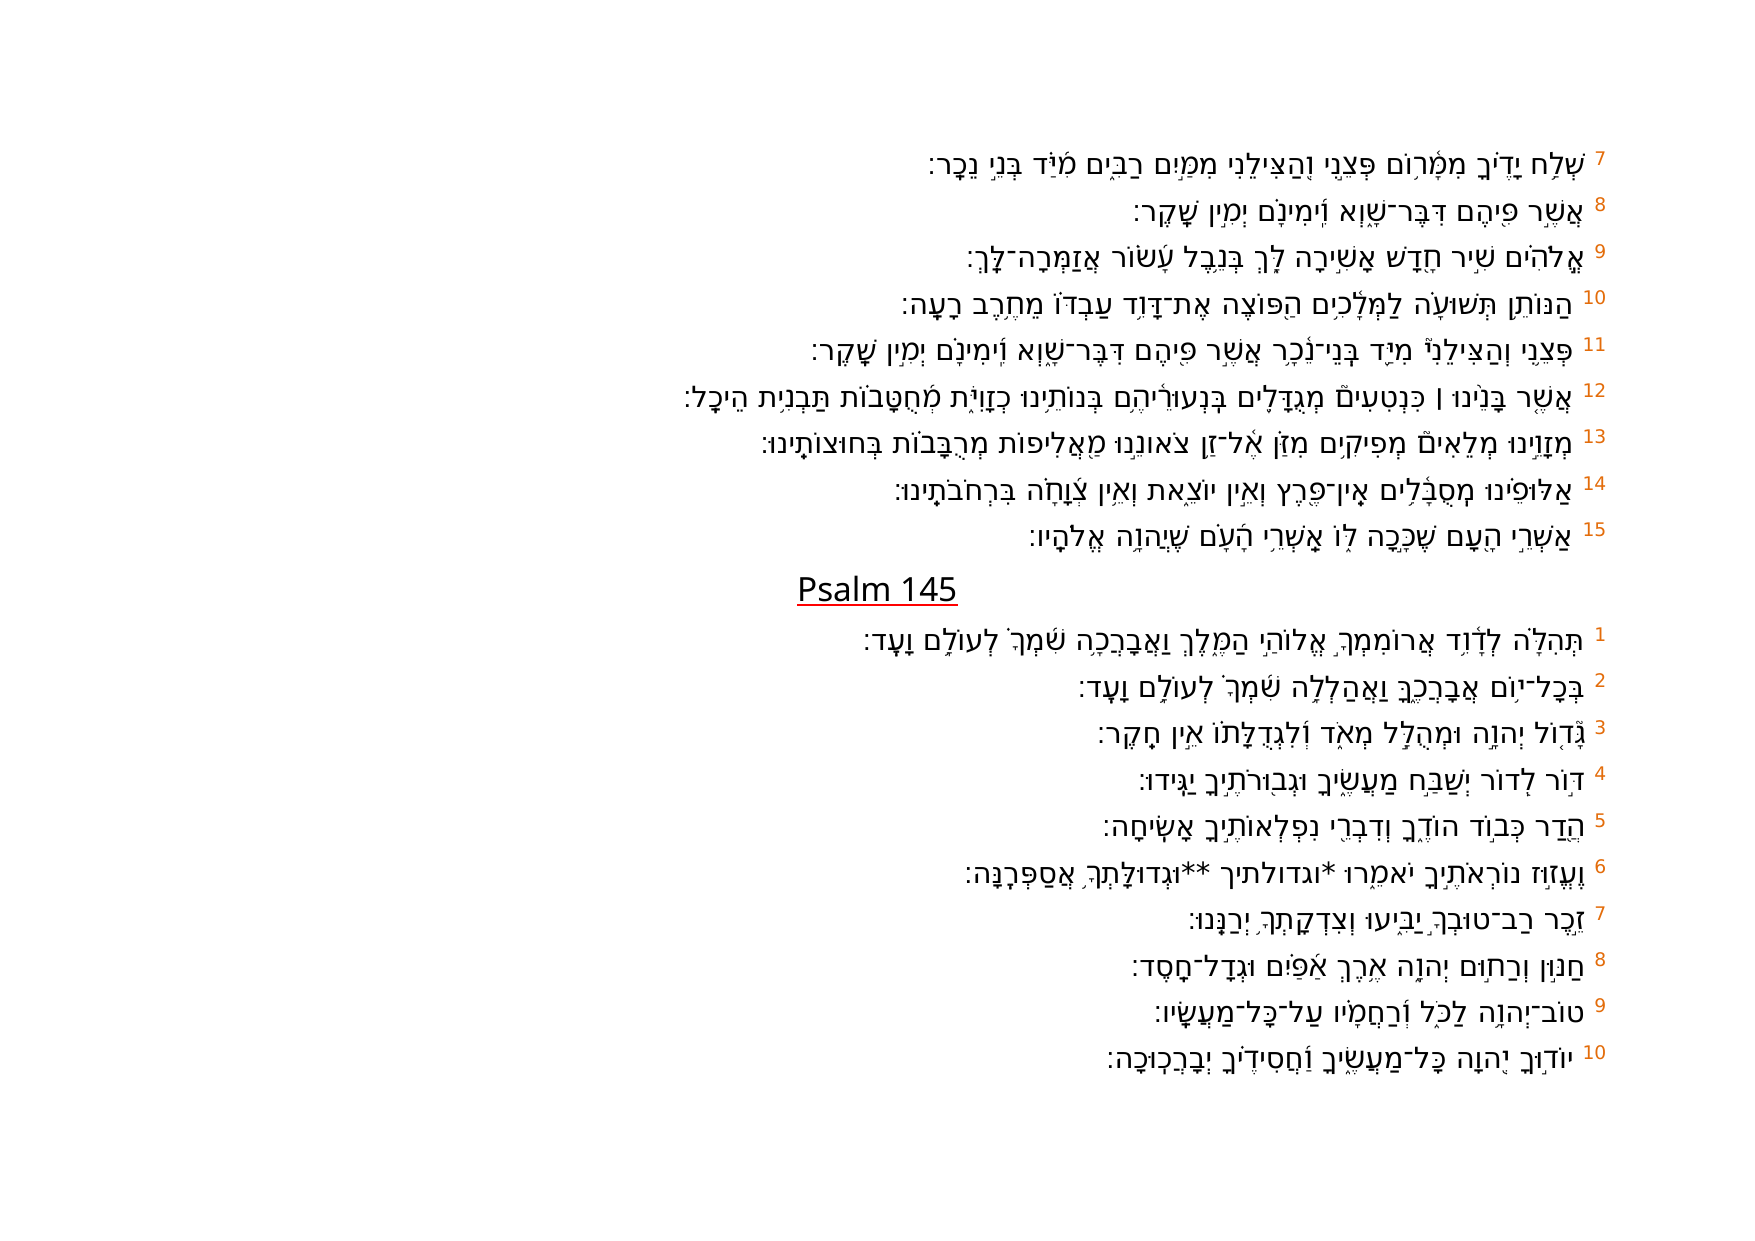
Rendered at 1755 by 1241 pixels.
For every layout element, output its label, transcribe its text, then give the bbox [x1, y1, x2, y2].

text 10 הַנּוֹתֵ֥ן תְּשׁוּעָ֗ה לַמְּלָ֫כִ֥ים הַ֭פּוֹצֶה אֶת־דָּוִ֥ד עַבְדּ֗וֹ מֵחֶ֥רֶב רָעָֽה׃ ‬‬‬‬ [148, 287, 1606, 321]
text 6 וֶעֱז֣וּז נוֹרְאֹתֶ֣יךָ יֹאמֵ֑רוּ *וגדולתיך **וּגְדוּלָּתְךָ֥ אֲסַפְּרֶֽנָּה׃ ‬‬‬‬ [148, 856, 1606, 890]
text 12 אֲשֶׁ֤ר בָּנֵ֨ינוּ ׀ כִּנְטִעִים֮ מְגֻדָּלִ֢ים בִּֽנְעוּרֵ֫יהֶ֥ם בְּנוֹתֵ֥ינוּ כְזָוִיֹּ֑ת מְ֝חֻטָּב֗וֹת תַּבְנִ֥ית הֵיכָֽל׃ ‬‬‬‬ [148, 380, 1606, 414]
text 2 בְּכָל־י֥וֹם אֲבָרֲכֶ֑ךָּ וַאֲהַלְלָ֥ה שִׁ֝מְךָ֗ לְעוֹלָ֥ם וָעֶֽד׃ ‬‬‬‬ [148, 670, 1606, 704]
text 11 פְּצֵ֥נִי וְהַצִּילֵנִי֮ מִיַּ֢ד בְּֽנֵי־נֵ֫כָ֥ר אֲשֶׁ֣ר פִּ֭יהֶם דִּבֶּר־שָׁ֑וְא וִֽ֝ימִינָ֗ם יְמִ֣ין שָֽׁקֶר׃ ‬‬‬‬ [148, 333, 1606, 367]
text Psalm 145 [148, 566, 1606, 611]
text 14 אַלּוּפֵ֗ינוּ מְֽסֻבָּ֫לִ֥ים אֵֽין־פֶּ֭רֶץ וְאֵ֣ין יוֹצֵ֑את וְאֵ֥ין צְ֝וָחָ֗ה בִּרְחֹבֹתֵֽינוּ׃ ‬‬‬‬ [148, 473, 1606, 507]
text 15 אַשְׁרֵ֣י הָ֭עָם שֶׁכָּ֣כָה לּ֑וֹ אַֽשְׁרֵ֥י הָ֝עָ֗ם שֶׁיֲהוָ֥ה אֱלֹהָֽיו׃ ‬‬‬‬ [148, 519, 1606, 553]
text 9 טוֹב־יְהוָ֥ה לַכֹּ֑ל וְ֝רַחֲמָ֗יו עַל־כָּל־מַעֲשָֽׂיו׃ ‬‬‬‬ [148, 995, 1606, 1029]
text 1 תְּהִלָּ֗ה לְדָ֫וִ֥ד אֲרוֹמִמְךָ֣ אֱלוֹהַ֣י הַמֶּ֑לֶךְ וַאֲבָרֲכָ֥ה שִׁ֝מְךָ֗ לְעוֹלָ֥ם וָעֶֽד׃ [148, 624, 1606, 658]
text 4 דּ֣וֹר לְ֭דוֹר יְשַׁבַּ֣ח מַעֲשֶׂ֑יךָ וּגְב֖וּרֹתֶ֣יךָ יַגִּֽידוּ׃ ‬‬‬‬ [148, 763, 1606, 797]
text 10 יוֹד֣וּךָ יְ֭הוָה כָּל־מַעֲשֶׂ֑יךָ וַ֝חֲסִידֶ֗יךָ יְבָרֲכֽוּכָה׃ ‬‬‬‬ [148, 1042, 1606, 1076]
text 7 שְׁלַ֥ח יָדֶ֗יךָ מִמָּ֫ר֥וֹם פְּצֵ֣נִי וְ֭הַצִּילֵנִי מִמַּ֣יִם רַבִּ֑ים מִ֝יַּ֗ד בְּנֵ֣י נֵכָֽר׃ ‬‬‬‬ [148, 148, 1606, 182]
text 7 זֵ֣כֶר רַב־טוּבְךָ֣ יַבִּ֑יעוּ וְצִדְקָתְךָ֥ יְרַנֵּֽנוּ׃ ‬‬‬‬ [148, 902, 1606, 936]
text 5 הֲ֭דַר כְּב֣וֹד הוֹדֶ֑ךָ וְדִבְרֵ֖י נִפְלְאוֹתֶ֣יךָ אָשִֽׂיחָה׃ ‬‬‬‬ [148, 809, 1606, 843]
text 8 אֲשֶׁ֣ר פִּ֭יהֶם דִּבֶּר־שָׁ֑וְא וִֽ֝ימִינָ֗ם יְמִ֣ין שָֽׁקֶר׃ ‬‬‬‬ [148, 194, 1606, 228]
text 8 חַנּ֣וּן וְרַח֣וּם יְהוָ֑ה אֶ֥רֶךְ אַ֝פַּ֗יִם וּגְדָל־חָֽסֶד׃ ‬‬‬‬ [148, 949, 1606, 983]
text 9 אֱ‍ֽלֹהִ֗ים שִׁ֣יר חָ֭דָשׁ אָשִׁ֣ירָה לָּ֑ךְ בְּנֵ֥בֶל עָ֝שׂ֗וֹר אֲזַמְּרָה־לָּֽךְ׃ ‬‬‬‬ [148, 241, 1606, 274]
text 13 מְזָוֵ֣ינוּ מְלֵאִים֮ מְפִיקִ֥ים מִזַּ֗ן אֶ֫ל־זַ֥ן צֹאונֵ֣נוּ מַ֭אֲלִיפוֹת מְרֻבָּב֗וֹת בְּחוּצוֹתֵֽינוּ׃ ‬‬‬‬ [148, 426, 1606, 460]
text 3 גָּ֘ד֤וֹל יְהוָ֣ה וּמְהֻלָּ֣ל מְאֹ֑ד וְ֝לִגְדֻלָּת֗וֹ אֵ֣ין חֵֽקֶר׃ ‬‬‬‬ [148, 717, 1606, 751]
